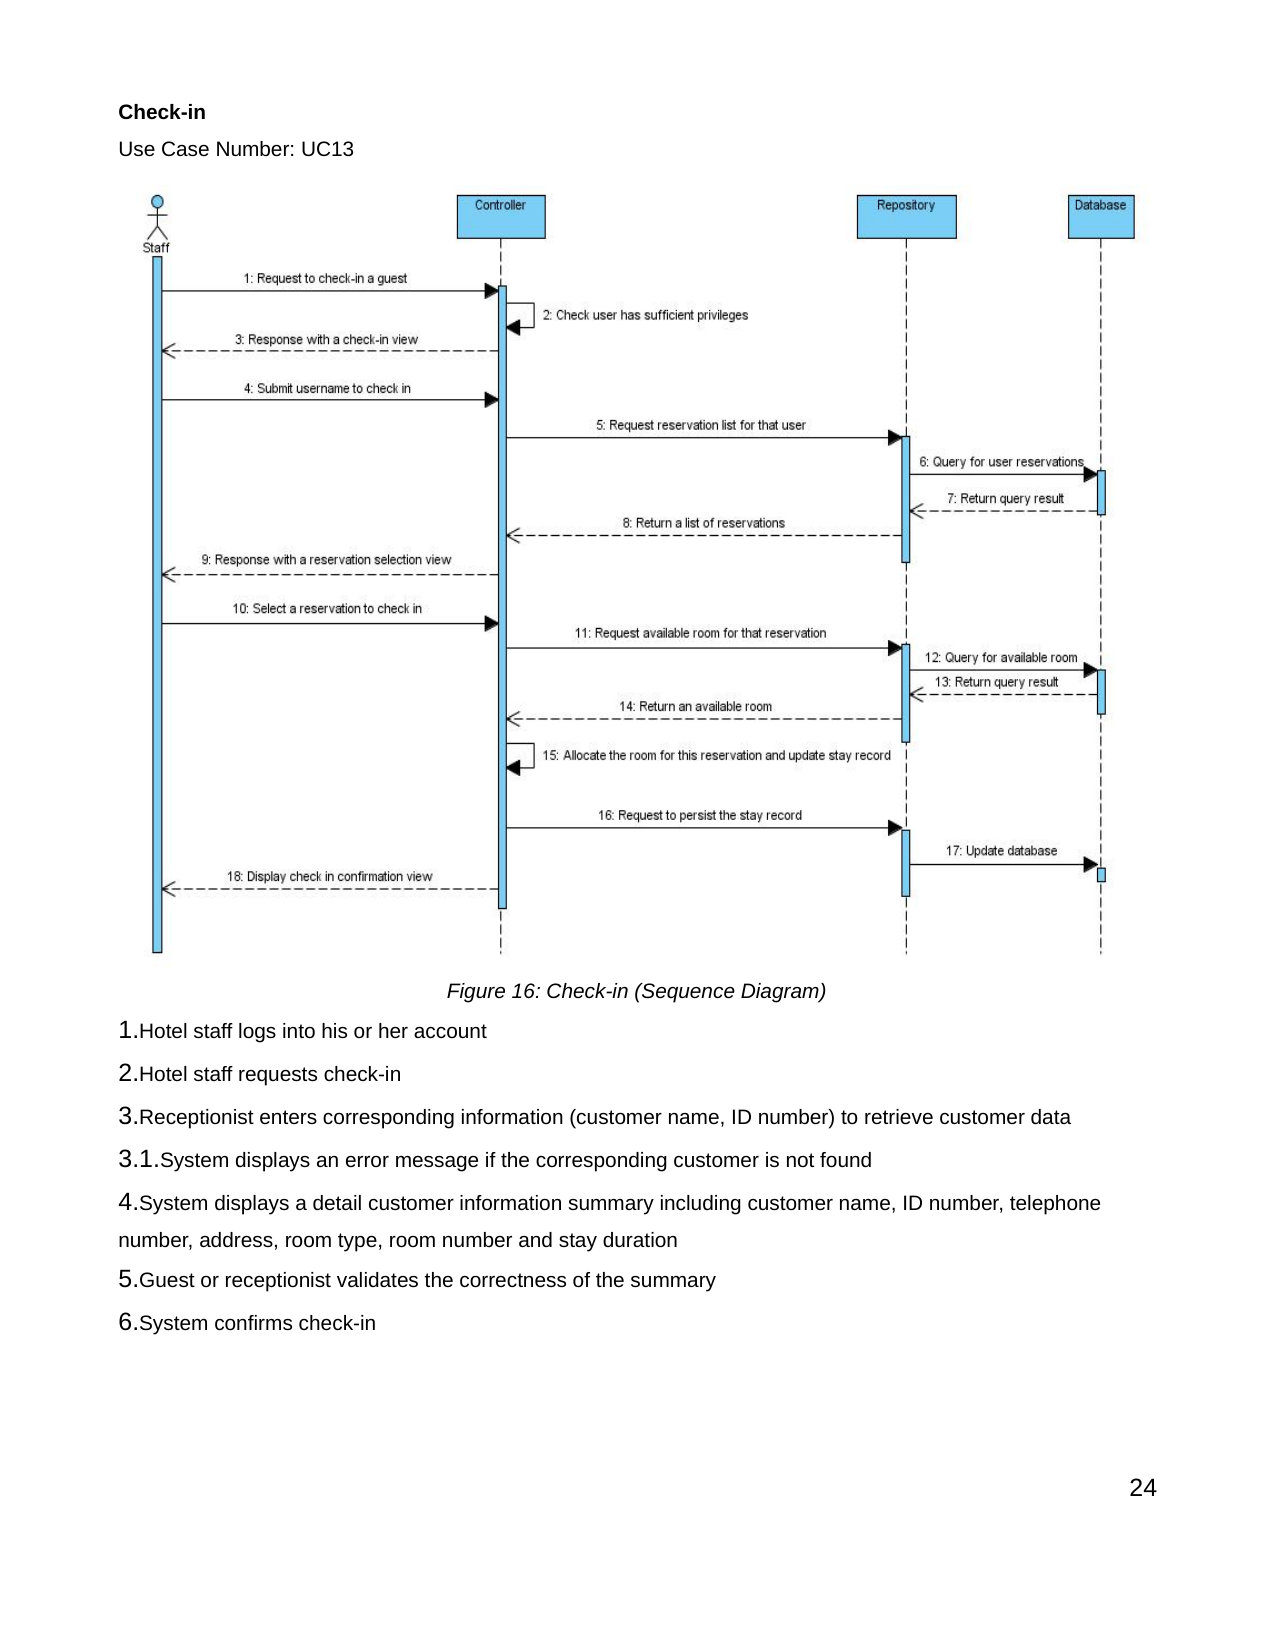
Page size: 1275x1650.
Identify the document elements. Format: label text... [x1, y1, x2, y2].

picture [118, 185, 1157, 979]
list System displays an error message if the corresponding customer is not found [118, 1144, 1157, 1173]
list Guest or receptionist validates the correctness of the summary [118, 1264, 1157, 1293]
list System displays a detail customer information summary including customer name, ID number, telephone number, address, room type, room number and stay duration [118, 1187, 1157, 1252]
list Receptionist enters corresponding information (customer name, ID number) to retrieve customer data [118, 1101, 1157, 1130]
text Use Case Number: UC13 [118, 136, 1157, 160]
list Hotel staff logs into his or her account [118, 1003, 1157, 1043]
list System confirms check-in [118, 1307, 1157, 1336]
list [118, 172, 1157, 185]
subtitle Check-in [118, 100, 1157, 124]
list Hotel staff requests check-in [118, 1058, 1157, 1087]
list Figure 16: Check-in (Sequence Diagram) [118, 979, 1157, 1003]
